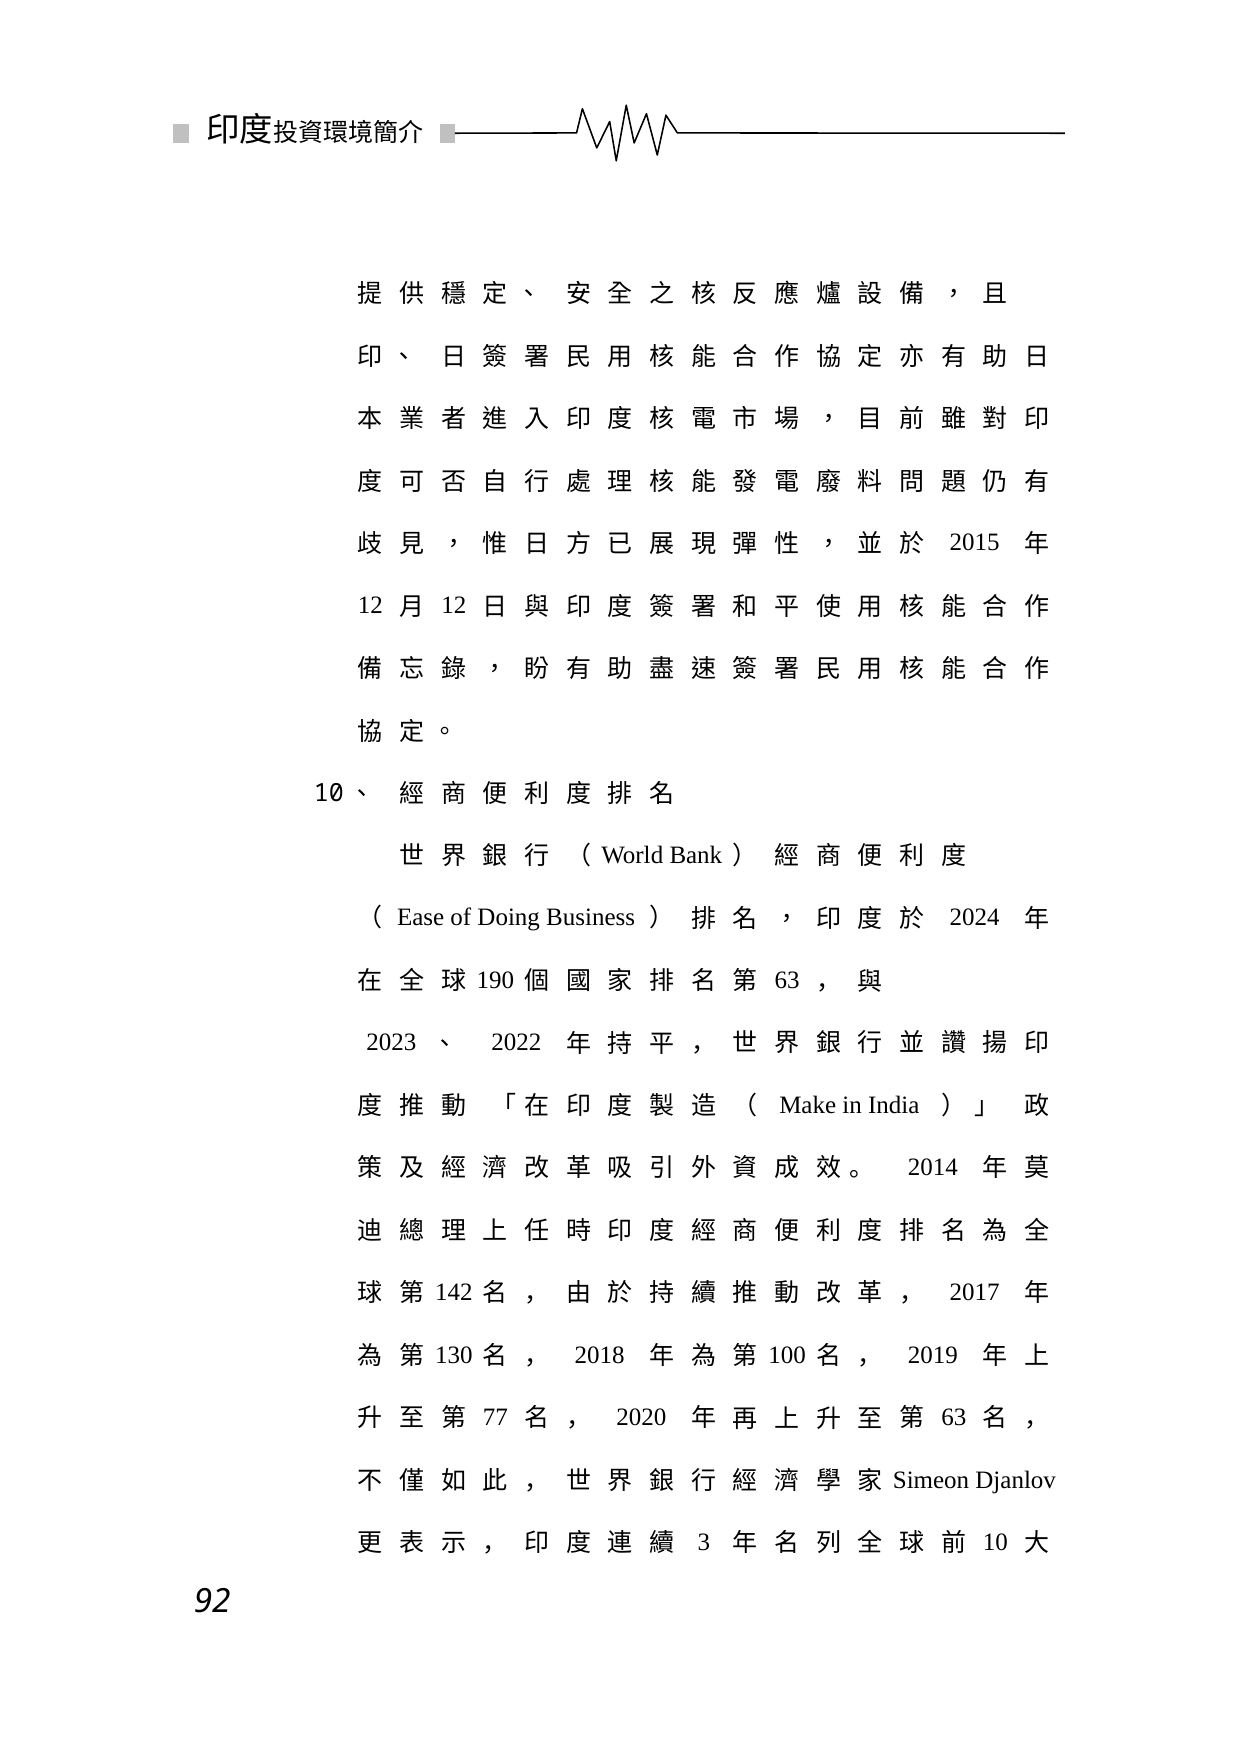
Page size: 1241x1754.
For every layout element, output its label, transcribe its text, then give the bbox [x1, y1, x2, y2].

text 世界銀行（World Bank）經商便利度（Ease of Doing Business）排名，印度於2024年在全球190個國家排名第63，與2023、2022年持平，世界銀行並讚揚印度推動「在印度製造（Make in India）」政策及經濟改革吸引外資成效。2014年莫迪總理上任時印度經商便利度排名為全球第142名，由於持續推動改革，2017年為第130名，2018年為第100名，2019年上升至第77名，2020年再上升至第63名，不僅如此，世界銀行經濟學家Simeon Djanlov更表示，印度連續3年名列全球前10大 [330, 813, 1058, 1563]
text 提供穩定、安全之核反應爐設備，且印、日簽署民用核能合作協定亦有助日本業者進入印度核電市場，目前雖對印度可否自行處理核能發電廢料問題仍有歧見，惟日方已展現彈性，並於2015年12月12日與印度簽署和平使用核能合作備忘錄，盼有助盡速簽署民用核能合作協定。 [330, 250, 1058, 750]
text 10、經商便利度排名 [281, 750, 1058, 813]
